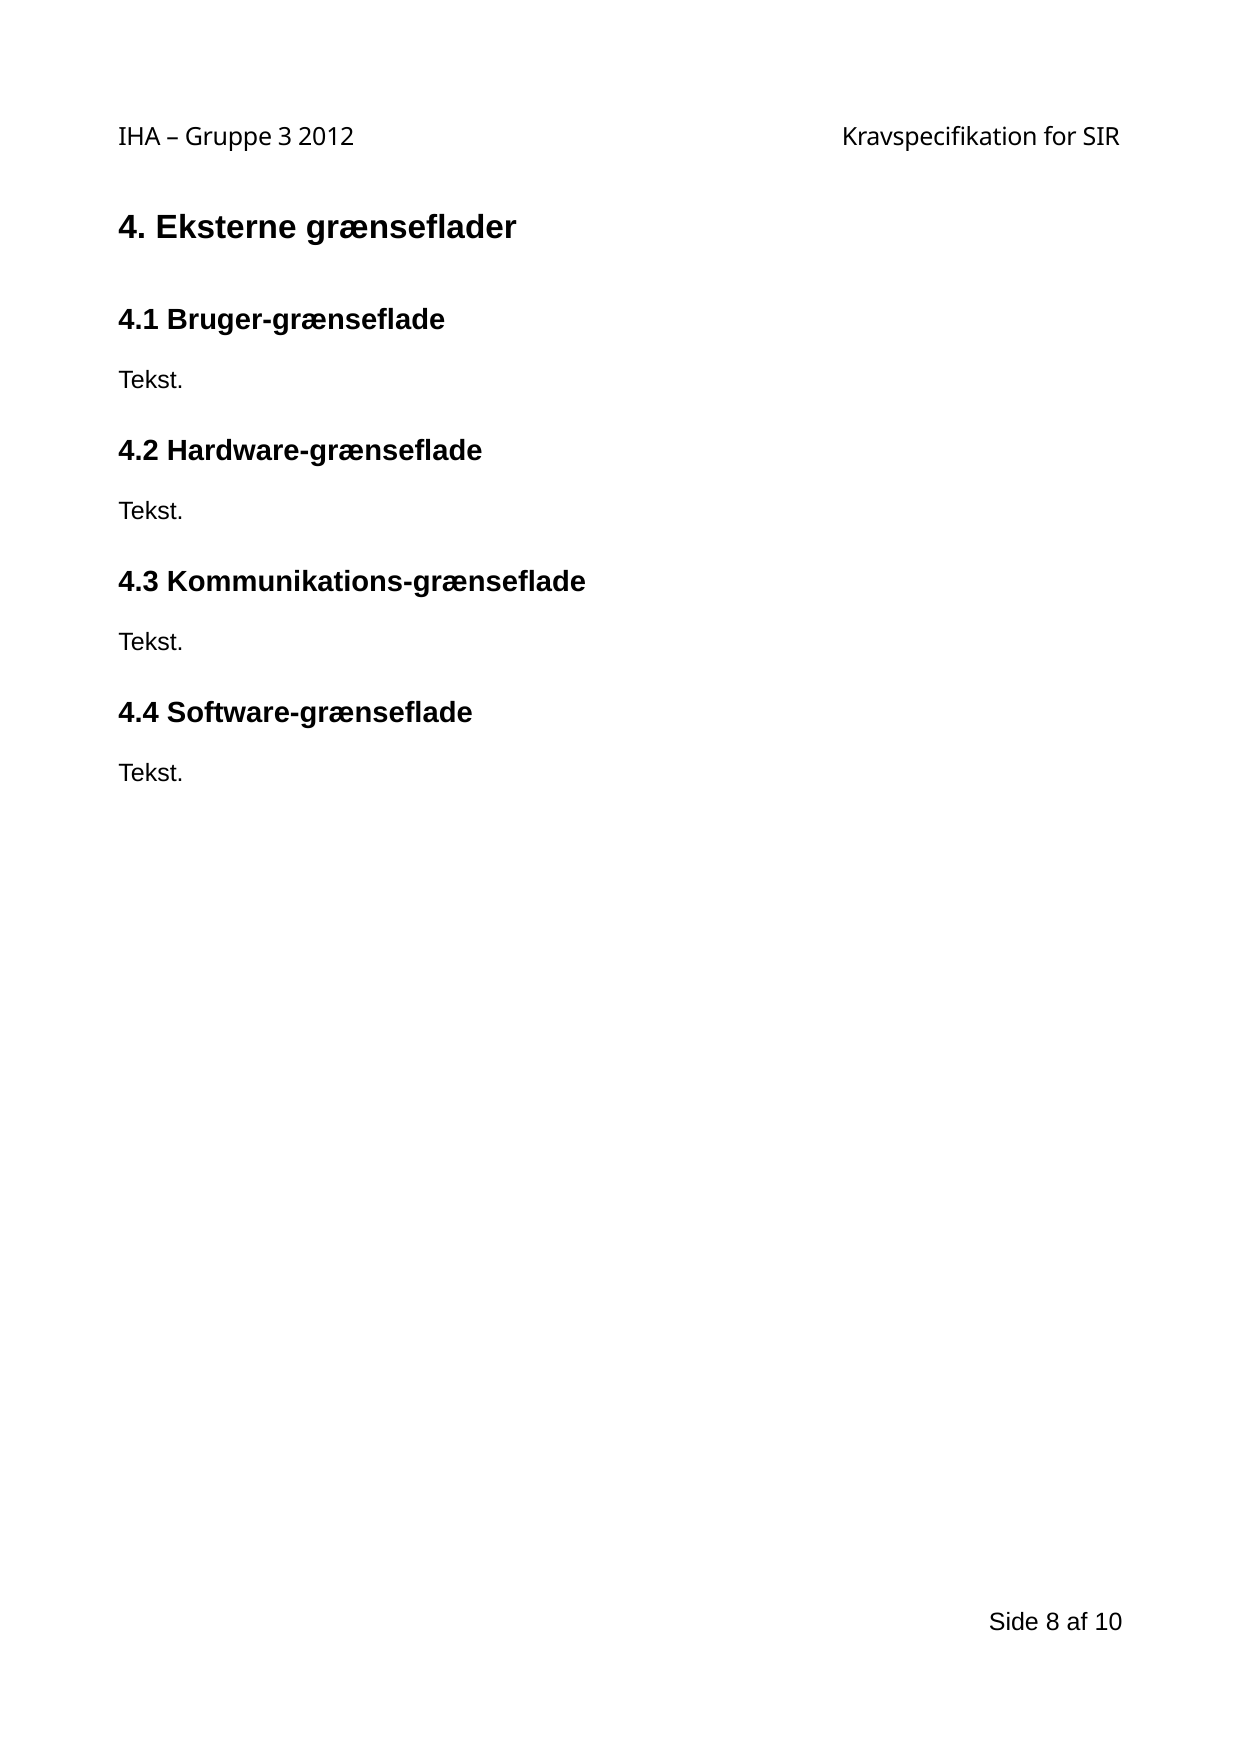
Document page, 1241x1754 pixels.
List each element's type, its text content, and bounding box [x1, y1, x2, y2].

text Tekst. [118, 365, 1122, 394]
text Tekst. [118, 627, 1122, 656]
text Tekst. [118, 496, 1122, 524]
subtitle 4.4 Software-grænseflade [118, 695, 1122, 728]
subtitle 4. Eksterne grænseflader [118, 207, 1122, 245]
subtitle 4.1 Bruger-grænseflade [118, 302, 1122, 336]
text Tekst. [118, 758, 1122, 786]
subtitle 4.2 Hardware-grænseflade [118, 433, 1122, 467]
subtitle 4.3 Kommunikations-grænseflade [118, 564, 1122, 597]
